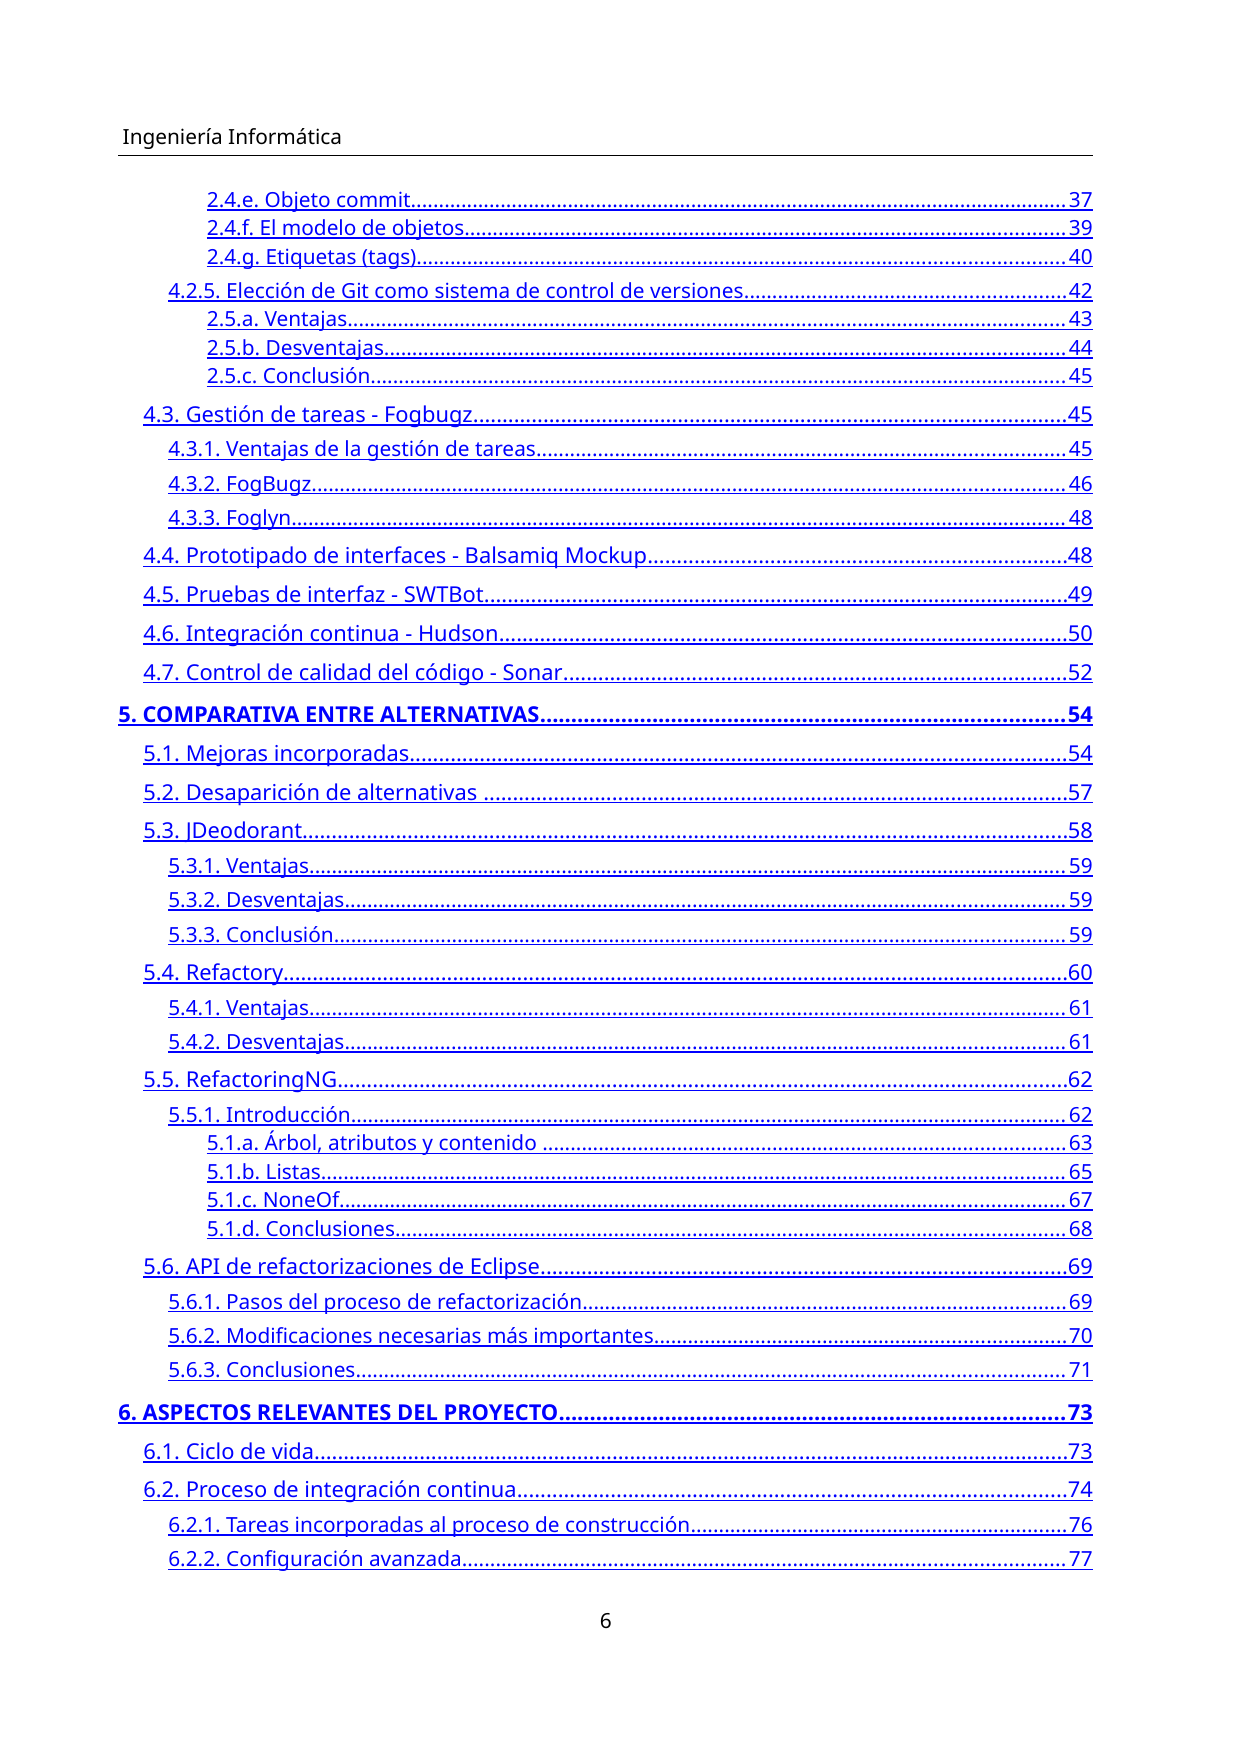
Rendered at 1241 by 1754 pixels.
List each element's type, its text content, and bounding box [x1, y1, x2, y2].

text 4.3.3. Foglyn 48 [168, 503, 1093, 527]
text 6.2.1. Tareas incorporadas al proceso de construcción 76 [168, 1510, 1093, 1534]
text 5.3. JDeodorant 58 [143, 815, 1093, 840]
text 5.3.2. Desventajas 59 [168, 885, 1093, 909]
text 2.5.a. Ventajas 43 [207, 304, 1093, 329]
text 5. COMPARATIVA ENTRE ALTERNATIVAS 54 [118, 699, 1093, 724]
text 5.2. Desaparición de alternativas 57 [143, 777, 1093, 802]
text 6. ASPECTOS RELEVANTES DEL PROYECTO 73 [118, 1397, 1093, 1422]
text 4.3.1. Ventajas de la gestión de tareas 45 [168, 434, 1093, 459]
text 5.5.1. Introducción 62 [168, 1100, 1093, 1124]
text 5.5. RefactoringNG 62 [143, 1064, 1093, 1090]
text 4.4. Prototipado de interfaces - Balsamiq Mockup 48 [143, 541, 1093, 566]
text 5.1.c. NoneOf 67 [207, 1185, 1093, 1209]
text 5.6.1. Pasos del proceso de refactorización 69 [168, 1287, 1093, 1311]
text 6.2. Proceso de integración continua 74 [143, 1474, 1093, 1500]
text 2.4.g. Etiquetas (tags) 40 [207, 242, 1093, 266]
text 5.6. API de refactorizaciones de Eclipse 69 [143, 1251, 1093, 1276]
text 5.3.1. Ventajas 59 [168, 851, 1093, 875]
text 5.3.3. Conclusión 59 [168, 920, 1093, 944]
text 2.5.b. Desventajas 44 [207, 333, 1093, 357]
text 4.6. Integración continua - Hudson 50 [143, 618, 1093, 643]
text 5.4.1. Ventajas 61 [168, 993, 1093, 1017]
text 4.2.5. Elección de Git como sistema de control de versiones 42 [168, 276, 1093, 300]
text 4.3. Gestión de tareas - Fogbugz 45 [143, 399, 1093, 424]
text 5.6.3. Conclusiones 71 [168, 1356, 1093, 1380]
text 2.4.e. Objeto commit 37 [207, 185, 1093, 209]
text 5.4. Refactory 60 [143, 957, 1093, 982]
text 5.1.b. Listas 65 [207, 1157, 1093, 1181]
text 5.4.2. Desventajas 61 [168, 1027, 1093, 1051]
text 4.7. Control de calidad del código - Sonar 52 [143, 656, 1093, 682]
text 6.2.2. Configuración avanzada 77 [168, 1544, 1093, 1569]
text 2.4.f. El modelo de objetos 39 [207, 213, 1093, 237]
text 5.6.2. Modificaciones necesarias más importantes 70 [168, 1321, 1093, 1345]
text 5.1.a. Árbol, atributos y contenido 63 [207, 1128, 1093, 1153]
text 4.5. Pruebas de interfaz - SWTBot 49 [143, 579, 1093, 604]
text 6.1. Ciclo de vida 73 [143, 1436, 1093, 1461]
text 4.3.2. FogBugz 46 [168, 469, 1093, 493]
text 2.5.c. Conclusión 45 [207, 361, 1093, 386]
text 5.1. Mejoras incorporadas 54 [143, 738, 1093, 763]
text 5.1.d. Conclusiones 68 [207, 1214, 1093, 1238]
